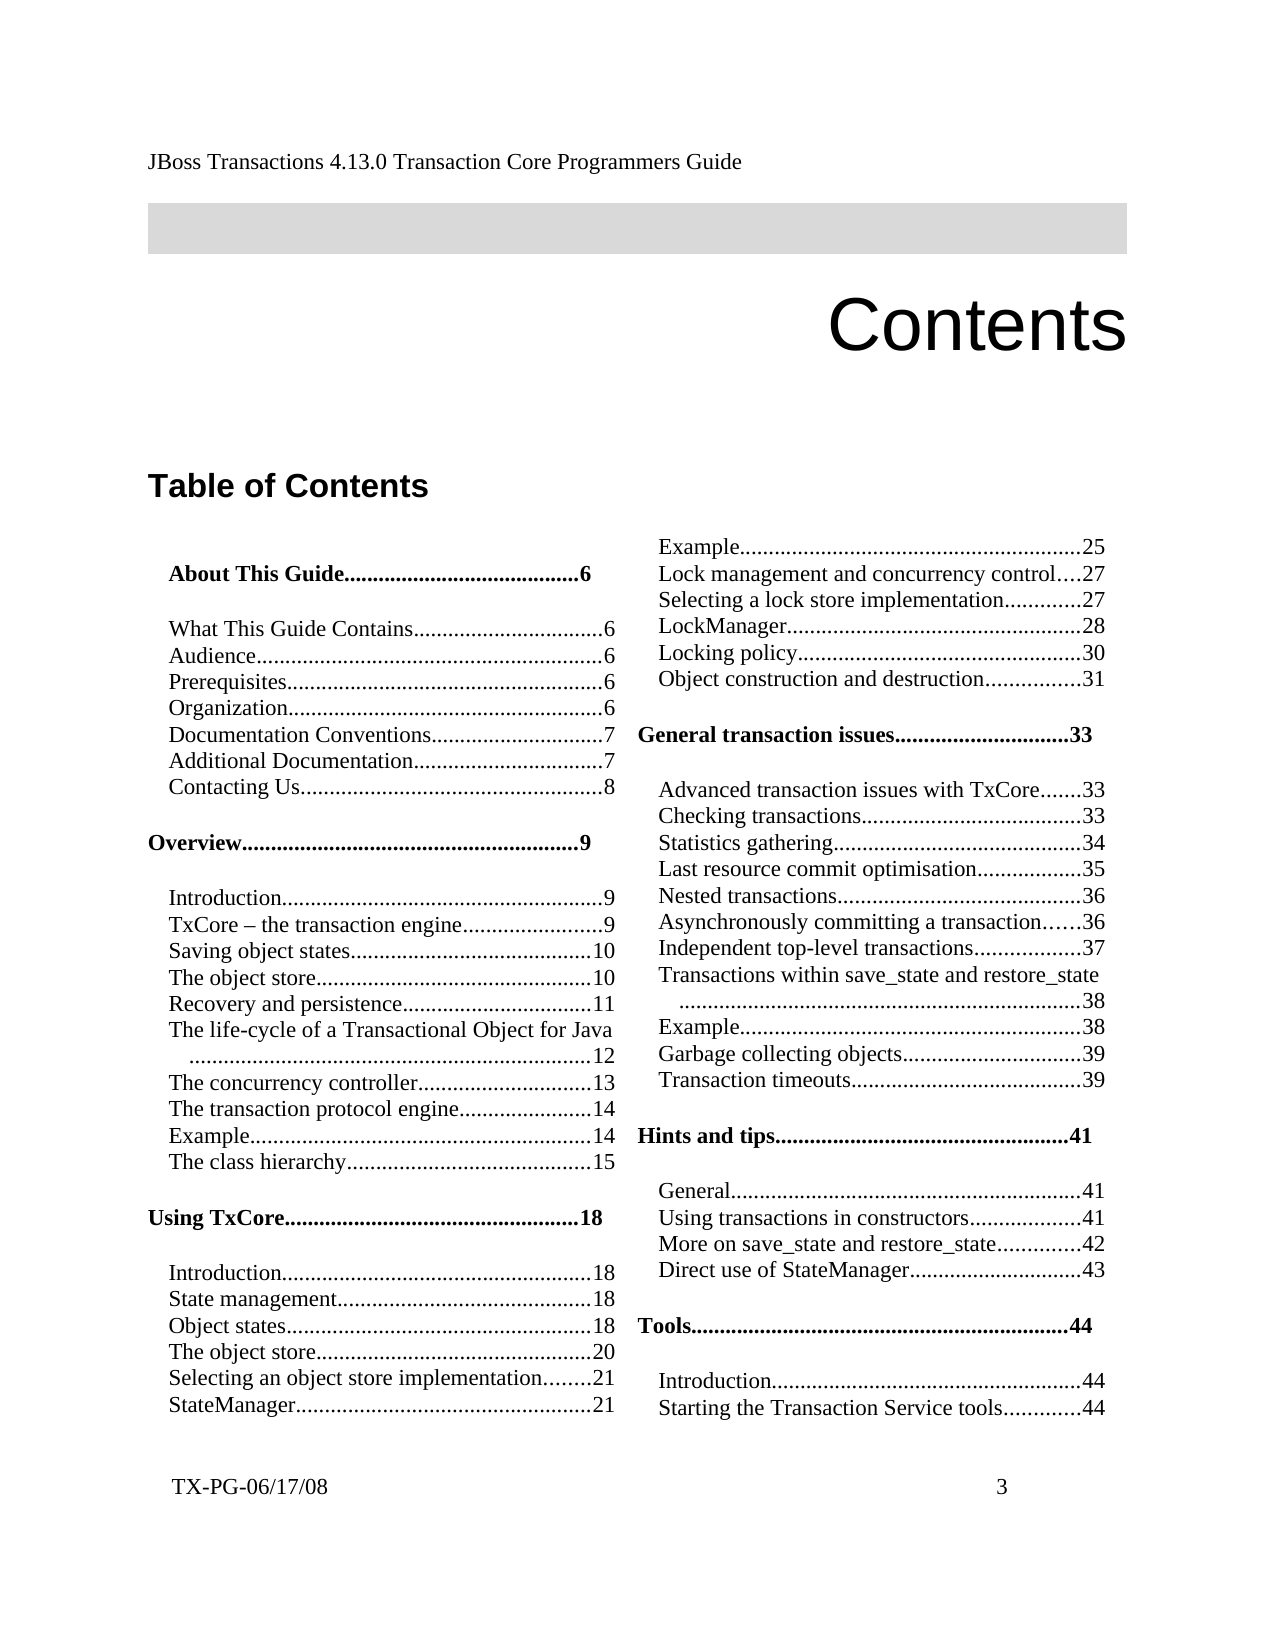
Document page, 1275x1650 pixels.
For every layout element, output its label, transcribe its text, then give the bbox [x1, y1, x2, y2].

text What This Guide Contains 6 [168, 615, 615, 642]
text Example 38 [658, 1013, 1105, 1040]
text The object store 20 [168, 1338, 615, 1364]
text Introduction 44 [658, 1367, 1105, 1394]
text Recovery and persistence 11 [168, 990, 615, 1016]
text Asynchronously committing a transaction 36 [658, 908, 1105, 934]
text Lock management and concurrency control 27 [658, 560, 1105, 586]
text Advanced transaction issues with TxCore 33 [658, 776, 1105, 803]
text Garbage collecting objects 39 [658, 1040, 1105, 1066]
text StateManager 21 [168, 1391, 615, 1417]
text General 41 [658, 1177, 1105, 1203]
text Using transactions in constructors 41 [658, 1203, 1105, 1230]
text Audience 6 [168, 642, 615, 668]
text Selecting an object store implementation 21 [168, 1364, 615, 1391]
text State management 18 [168, 1285, 615, 1312]
text Overview 9 [148, 829, 637, 855]
text Contacting Us 8 [168, 773, 615, 800]
text Direct use of StateManager 43 [658, 1256, 1105, 1283]
text Introduction 18 [168, 1259, 615, 1285]
text Example 25 [658, 533, 1105, 560]
text Using TxCore 18 [148, 1203, 637, 1230]
text The concurrency controller 13 [168, 1069, 615, 1095]
text Example 14 [168, 1122, 615, 1148]
text Selecting a lock store implementation 27 [658, 586, 1105, 612]
text Independent top-level transactions 37 [658, 934, 1105, 961]
text LockManager 28 [658, 612, 1105, 639]
text About This Guide 6 [148, 533, 637, 586]
text Prerequisites 6 [168, 668, 615, 694]
text Starting the Transaction Service tools 44 [658, 1394, 1105, 1420]
text Hints and tips 41 [637, 1122, 1127, 1148]
text Transactions within save_state and restore_state 38 [658, 961, 1105, 1013]
text Transaction timeouts 39 [658, 1066, 1105, 1092]
subtitle Table of Contents [148, 466, 1127, 504]
text TxCore – the transaction engine 9 [168, 911, 615, 937]
text Documentation Conventions 7 [168, 721, 615, 747]
text General transaction issues 33 [637, 721, 1127, 747]
text Last resource commit optimisation 35 [658, 855, 1105, 882]
text Checking transactions 33 [658, 803, 1105, 829]
text Tools 44 [637, 1312, 1127, 1338]
text Statistics gathering 34 [658, 829, 1105, 855]
text The life-cycle of a Transactional Object for Java 12 [168, 1016, 615, 1069]
text The object store 10 [168, 963, 615, 990]
text The transaction protocol engine 14 [168, 1095, 615, 1122]
text Object states 18 [168, 1312, 615, 1338]
text Object construction and destruction 31 [658, 665, 1105, 692]
text Saving object states 10 [168, 937, 615, 963]
text Additional Documentation 7 [168, 747, 615, 773]
text Organization 6 [168, 694, 615, 721]
text More on save_state and restore_state 42 [658, 1230, 1105, 1256]
title Contents [263, 279, 1127, 366]
text Nested transactions 36 [658, 882, 1105, 908]
text Locking policy 30 [658, 639, 1105, 665]
text Introduction 9 [168, 884, 615, 911]
text The class hierarchy 15 [168, 1148, 615, 1174]
